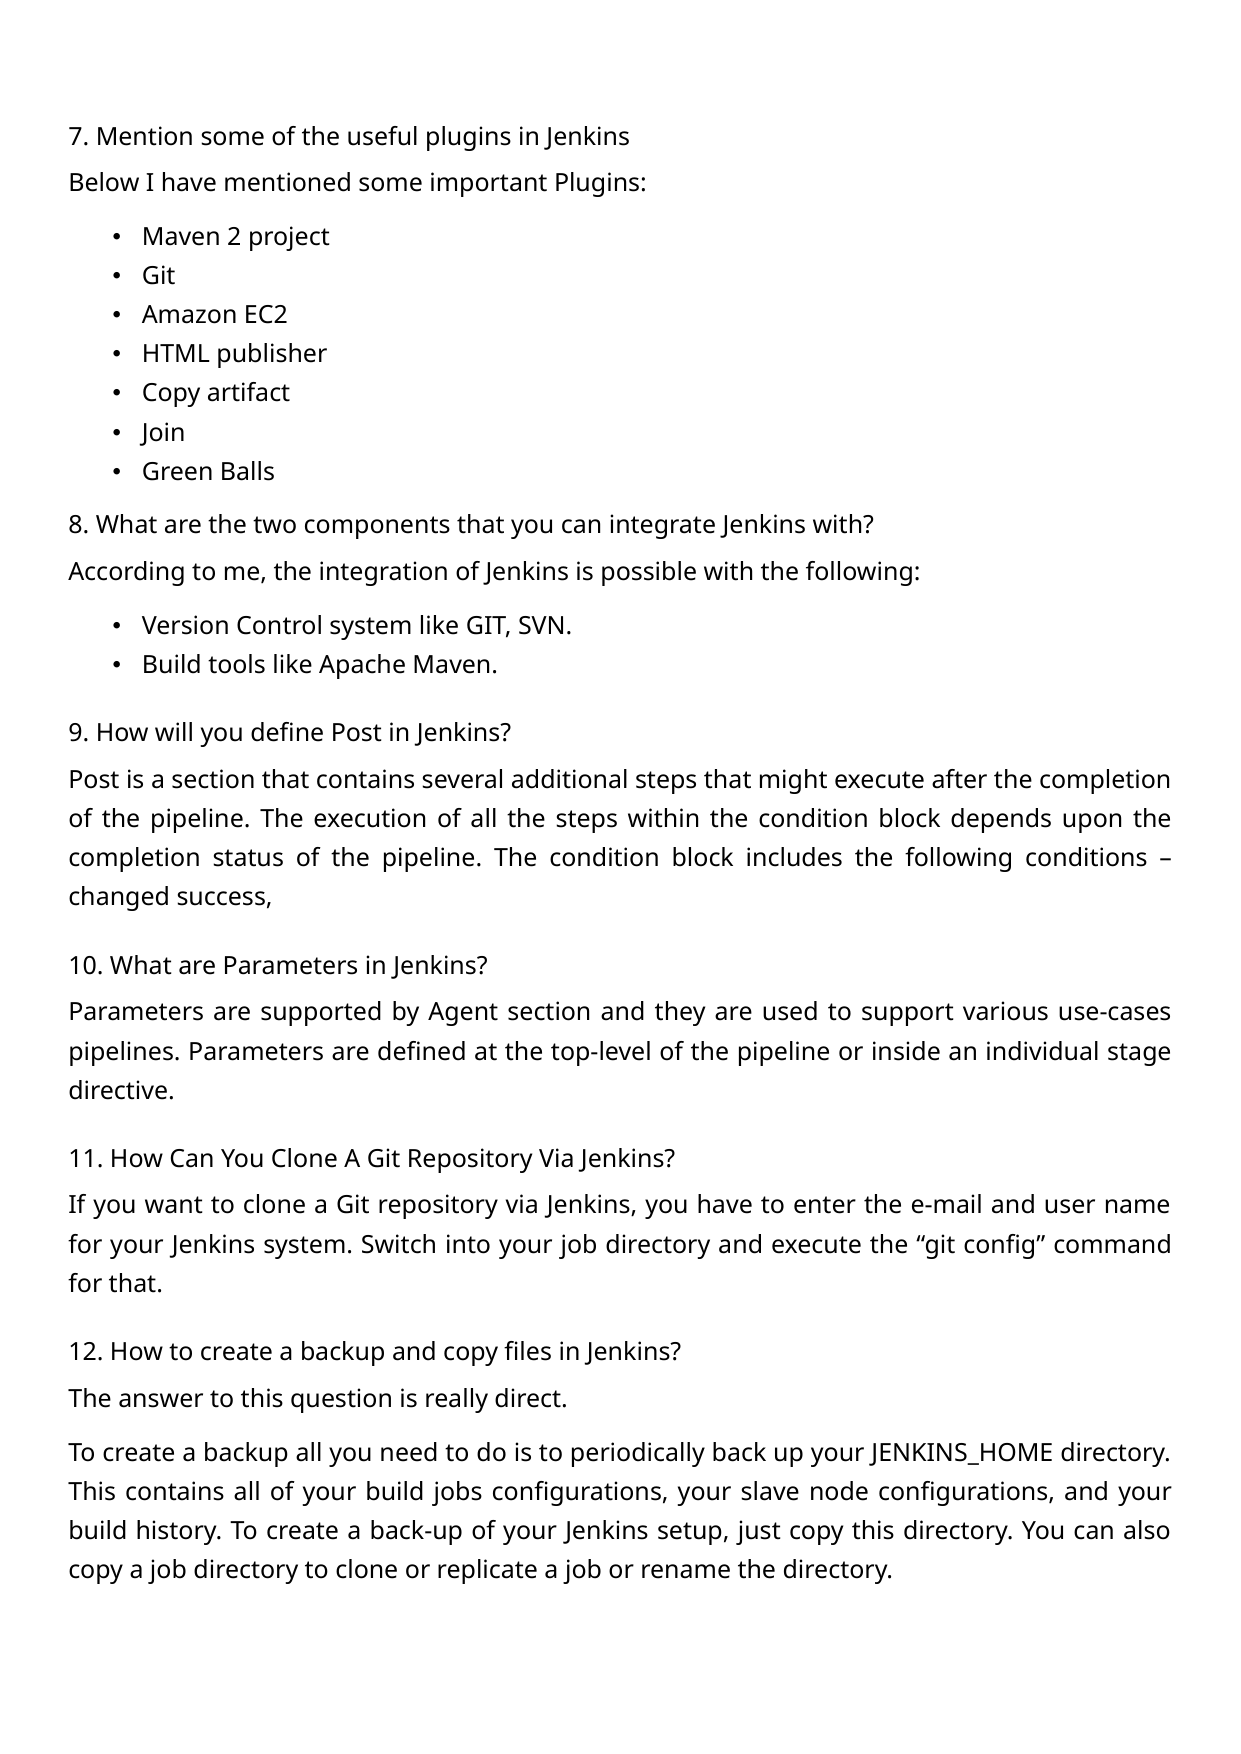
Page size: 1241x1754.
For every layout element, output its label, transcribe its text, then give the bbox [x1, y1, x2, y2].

text Post is a section that contains several additional steps that might execute after the completion of the pipeline. The execution of all the steps within the condition block depends upon the completion status of the pipeline. The condition block includes the following conditions –changed success, [68, 762, 1173, 913]
subtitle 7. Mention some of the useful plugins in Jenkins [68, 118, 1173, 152]
list Join [112, 414, 1173, 448]
text Below I have mentioned some important Plugins: [68, 165, 1173, 199]
list HTML publisher [112, 336, 1173, 370]
text To create a backup all you need to do is to periodically back up your JENKINS_HOME directory. This contains all of your build jobs configurations, your slave node configurations, and your build history. To create a back-up of your Jenkins setup, just copy this directory. You can also copy a job directory to clone or replicate a job or rename the directory. [68, 1434, 1173, 1586]
list Amazon EC2 [112, 297, 1173, 331]
subtitle 10. What are Parameters in Jenkins? [68, 947, 1173, 981]
subtitle 12. How to create a backup and copy files in Jenkins? [68, 1334, 1173, 1368]
subtitle 9. How will you define Post in Jenkins? [68, 715, 1173, 749]
text Parameters are supported by Agent section and they are used to support various use-cases pipelines. Parameters are defined at the top-level of the pipeline or inside an individual stage directive. [68, 994, 1173, 1106]
text The answer to this question is really direct. [68, 1380, 1173, 1414]
list Copy artifact [112, 375, 1173, 409]
list Version Control system like GIT, SVN. [112, 607, 1173, 642]
list Maven 2 project [112, 218, 1173, 252]
subtitle 8. What are the two components that you can integrate Jenkins with? [68, 507, 1173, 541]
list Git [112, 258, 1173, 292]
list Build tools like Apache Maven. [112, 647, 1173, 681]
subtitle 11. How Can You Clone A Git Repository Via Jenkins? [68, 1141, 1173, 1175]
text According to me, the integration of Jenkins is possible with the following: [68, 554, 1173, 588]
text If you want to clone a Git repository via Jenkins, you have to enter the e-mail and user name for your Jenkins system. Switch into your job directory and execute the “git config” command for that. [68, 1187, 1173, 1299]
list Green Balls [112, 453, 1173, 487]
